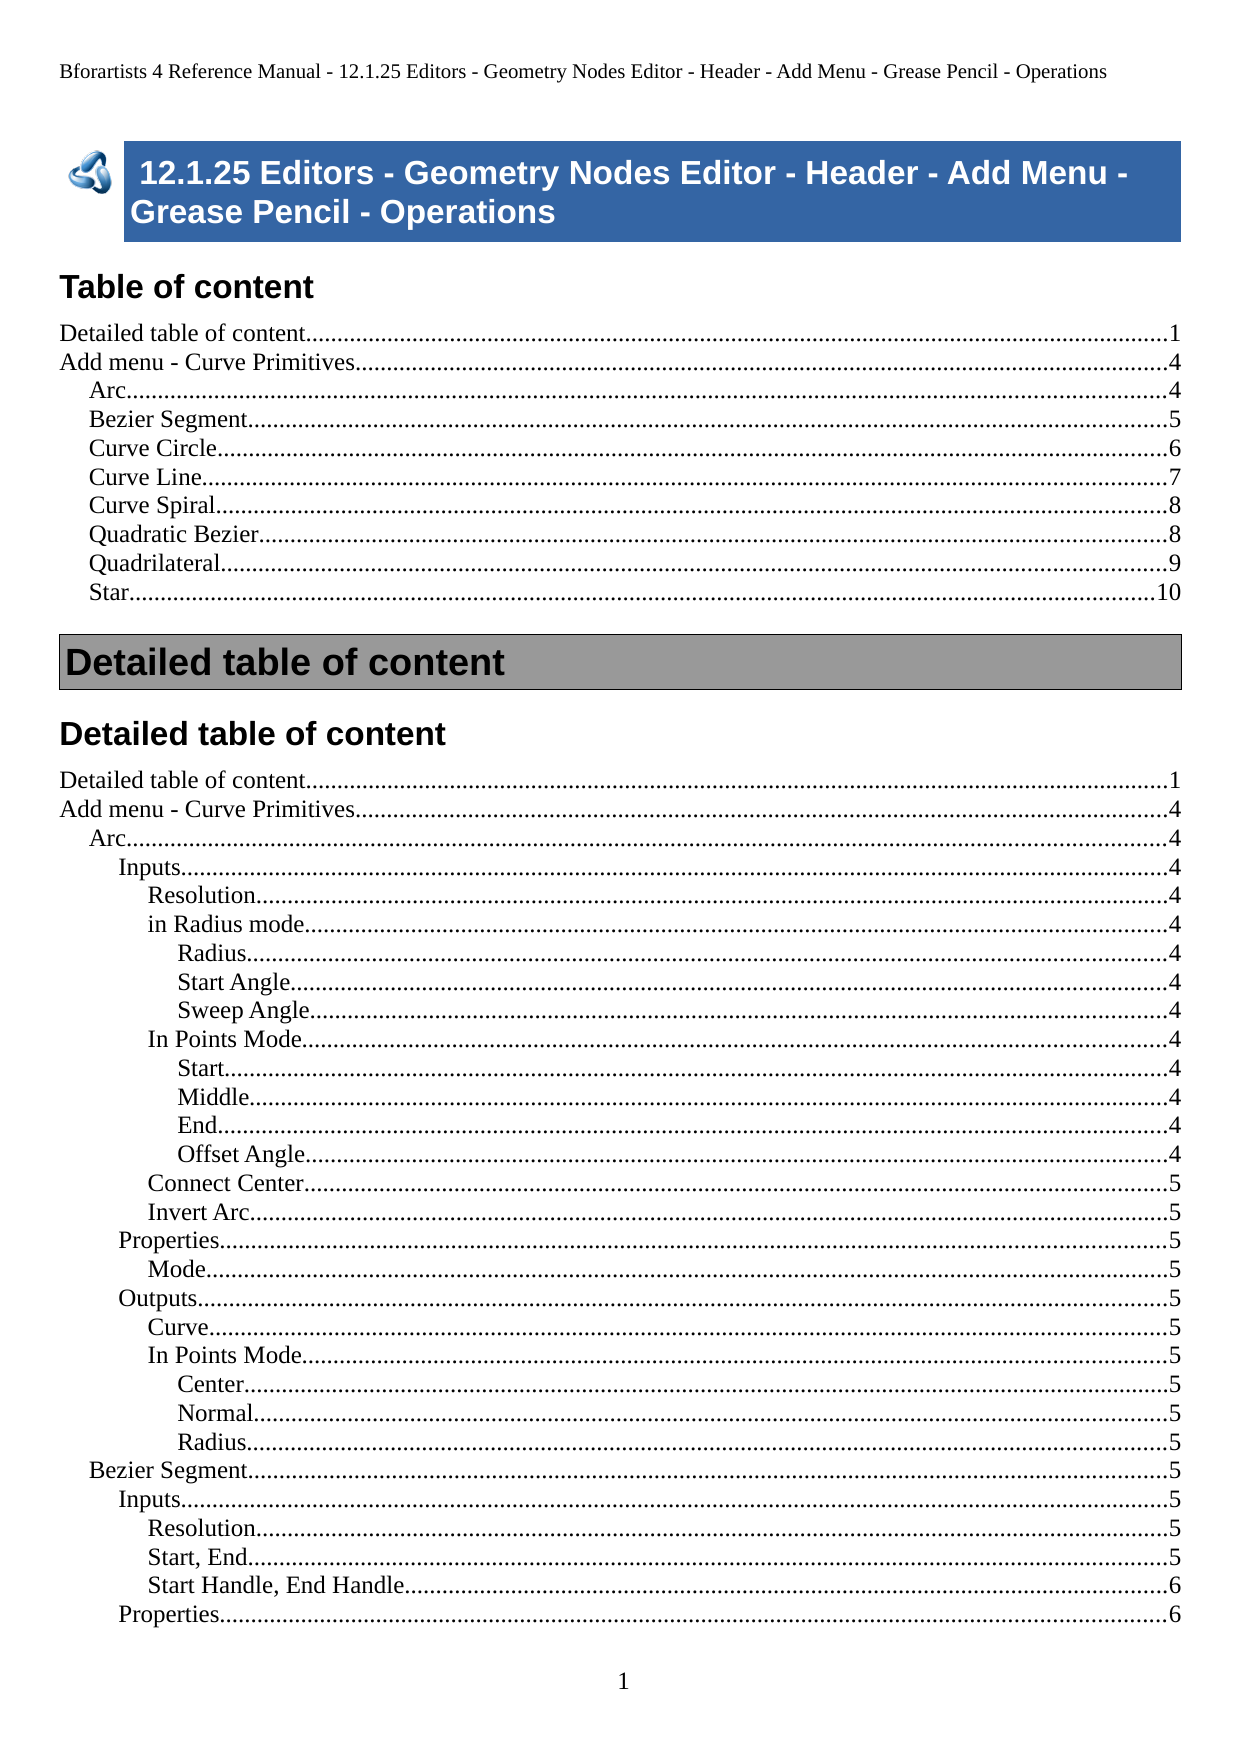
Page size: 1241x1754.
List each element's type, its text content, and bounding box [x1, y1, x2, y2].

text Quadrilateral 9 [88, 548, 1181, 577]
text Resolution 4 [147, 880, 1181, 909]
text Connect Center 5 [147, 1168, 1181, 1197]
text Inputs 5 [118, 1484, 1181, 1513]
text Curve 5 [147, 1312, 1181, 1340]
text Sweep Angle 4 [177, 995, 1181, 1024]
subtitle Table of content [59, 267, 1181, 305]
text Start Handle, End Handle 6 [147, 1570, 1181, 1599]
text Bezier Segment 5 [88, 1455, 1181, 1484]
text Curve Line 7 [88, 462, 1181, 490]
text Inputs 4 [118, 852, 1181, 880]
text Start Angle 4 [177, 967, 1181, 995]
text Resolution 5 [147, 1513, 1181, 1542]
text Center 5 [177, 1369, 1181, 1398]
picture [65, 147, 114, 197]
text Add menu - Curve Primitives 4 [59, 794, 1181, 823]
text Curve Circle 6 [88, 433, 1181, 462]
subtitle Detailed table of content [59, 714, 1181, 753]
text In Points Mode 5 [147, 1340, 1181, 1369]
text End 4 [177, 1110, 1181, 1139]
text Arc 4 [88, 375, 1181, 404]
text Detailed table of content 1 [59, 318, 1181, 347]
text Properties 6 [118, 1599, 1181, 1628]
table_header Detailed table of content [60, 635, 1181, 689]
text Mode 5 [147, 1254, 1181, 1283]
text Quadratic Bezier 8 [88, 519, 1181, 548]
text Bezier Segment 5 [88, 404, 1181, 433]
text Middle 4 [177, 1082, 1181, 1110]
text Radius 5 [177, 1427, 1181, 1455]
text Properties 5 [118, 1225, 1181, 1254]
table_header [59, 141, 124, 242]
text Star 10 [88, 577, 1181, 605]
text Curve Spiral 8 [88, 490, 1181, 519]
text Start, End 5 [147, 1542, 1181, 1570]
text Normal 5 [177, 1398, 1181, 1427]
text Outputs 5 [118, 1283, 1181, 1312]
text Add menu - Curve Primitives 4 [59, 347, 1181, 375]
text Arc 4 [88, 823, 1181, 852]
text in Radius mode 4 [147, 909, 1181, 938]
text Invert Arc 5 [147, 1197, 1181, 1225]
text In Points Mode 4 [147, 1024, 1181, 1053]
table_header 12.1.25 Editors - Geometry Nodes Editor - Header - Add Menu - Grease Pencil - Operations [124, 141, 1181, 242]
text Start 4 [177, 1053, 1181, 1082]
text Offset Angle 4 [177, 1139, 1181, 1168]
text Radius 4 [177, 938, 1181, 967]
text Detailed table of content 1 [59, 765, 1181, 794]
